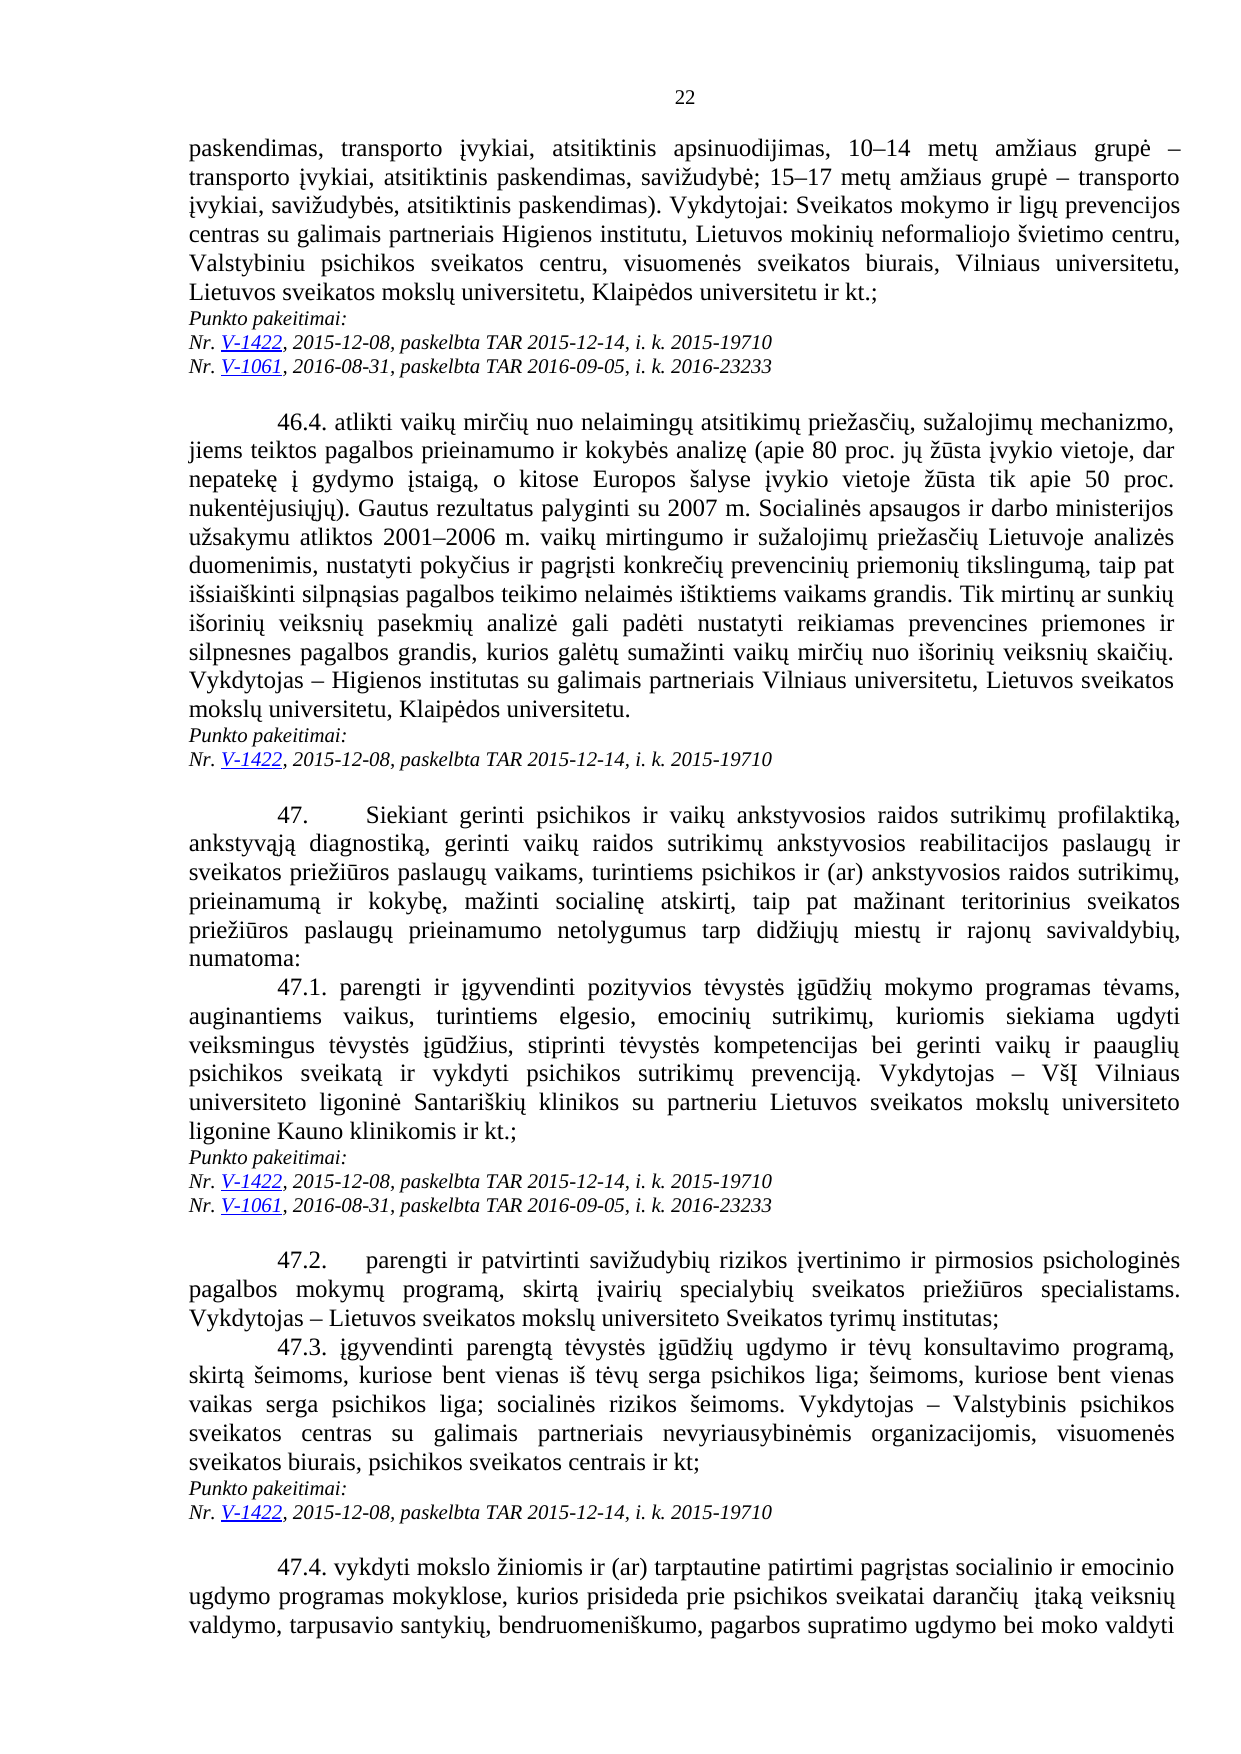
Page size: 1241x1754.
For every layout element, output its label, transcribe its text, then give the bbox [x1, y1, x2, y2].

text 47.1. parengti ir įgyvendinti pozityvios tėvystės įgūdžių mokymo programas tėvams, auginantiems vaikus, turintiems elgesio, emocinių sutrikimų, kuriomis siekiama ugdyti veiksmingus tėvystės įgūdžius, stiprinti tėvystės kompetencijas bei gerinti vaikų ir paauglių psichikos sveikatą ir vykdyti psichikos sutrikimų prevenciją. Vykdytojas – VšĮ Vilniaus universiteto ligoninė Santariškių klinikos su partneriu Lietuvos sveikatos mokslų universiteto ligonine Kauno klinikomis ir kt.; [188, 972, 1181, 1145]
text Punkto pakeitimai: [188, 1476, 1181, 1500]
text Punkto pakeitimai: [188, 723, 1181, 747]
text 47.3. įgyvendinti parengtą tėvystės įgūdžių ugdymo ir tėvų konsultavimo programą, skirtą šeimoms, kuriose bent vienas iš tėvų serga psichikos liga; šeimoms, kuriose bent vienas vaikas serga psichikos liga; socialinės rizikos šeimoms. Vykdytojas – Valstybinis psichikos sveikatos centras su galimais partneriais nevyriausybinėmis organizacijomis, visuomenės sveikatos biurais, psichikos sveikatos centrais ir kt; [188, 1332, 1175, 1476]
text Nr. V-1061, 2016-08-31, paskelbta TAR 2016-09-05, i. k. 2016-23233 [188, 354, 1181, 378]
text Punkto pakeitimai: [188, 1145, 1181, 1169]
text Nr. V-1422, 2015-12-08, paskelbta TAR 2015-12-14, i. k. 2015-19710 [188, 330, 1181, 354]
text paskendimas, transporto įvykiai, atsitiktinis apsinuodijimas, 10–14 metų amžiaus grupė – transporto įvykiai, atsitiktinis paskendimas, savižudybė; 15–17 metų amžiaus grupė – transporto įvykiai, savižudybės, atsitiktinis paskendimas). Vykdytojai: Sveikatos mokymo ir ligų prevencijos centras su galimais partneriais Higienos institutu, Lietuvos mokinių neformaliojo švietimo centru, Valstybiniu psichikos sveikatos centru, visuomenės sveikatos biurais, Vilniaus universitetu, Lietuvos sveikatos mokslų universitetu, Klaipėdos universitetu ir kt.; [188, 133, 1181, 306]
text Punkto pakeitimai: [188, 306, 1181, 330]
text 47.2. parengti ir patvirtinti savižudybių rizikos įvertinimo ir pirmosios psichologinės pagalbos mokymų programą, skirtą įvairių specialybių sveikatos priežiūros specialistams. Vykdytojas – Lietuvos sveikatos mokslų universiteto Sveikatos tyrimų institutas; [188, 1246, 1181, 1332]
text Nr. V-1061, 2016-08-31, paskelbta TAR 2016-09-05, i. k. 2016-23233 [188, 1193, 1181, 1217]
text 46.4. atlikti vaikų mirčių nuo nelaimingų atsitikimų priežasčių, sužalojimų mechanizmo, jiems teiktos pagalbos prieinamumo ir kokybės analizę (apie 80 proc. jų žūsta įvykio vietoje, dar nepatekę į gydymo įstaigą, o kitose Europos šalyse įvykio vietoje žūsta tik apie 50 proc. nukentėjusiųjų). Gautus rezultatus palyginti su 2007 m. Socialinės apsaugos ir darbo ministerijos užsakymu atliktos 2001–2006 m. vaikų mirtingumo ir sužalojimų priežasčių Lietuvoje analizės duomenimis, nustatyti pokyčius ir pagrįsti konkrečių prevencinių priemonių tikslingumą, taip pat išsiaiškinti silpnąsias pagalbos teikimo nelaimės ištiktiems vaikams grandis. Tik mirtinų ar sunkių išorinių veiksnių pasekmių analizė gali padėti nustatyti reikiamas prevencines priemones ir silpnesnes pagalbos grandis, kurios galėtų sumažinti vaikų mirčių nuo išorinių veiksnių skaičių. Vykdytojas – Higienos institutas su galimais partneriais Vilniaus universitetu, Lietuvos sveikatos mokslų universitetu, Klaipėdos universitetu. [188, 407, 1175, 723]
text Nr. V-1422, 2015-12-08, paskelbta TAR 2015-12-14, i. k. 2015-19710 [188, 1169, 1181, 1193]
text 47. Siekiant gerinti psichikos ir vaikų ankstyvosios raidos sutrikimų profilaktiką, ankstyvąją diagnostiką, gerinti vaikų raidos sutrikimų ankstyvosios reabilitacijos paslaugų ir sveikatos priežiūros paslaugų vaikams, turintiems psichikos ir (ar) ankstyvosios raidos sutrikimų, prieinamumą ir kokybę, mažinti socialinę atskirtį, taip pat mažinant teritorinius sveikatos priežiūros paslaugų prieinamumo netolygumus tarp didžiųjų miestų ir rajonų savivaldybių, numatoma: [188, 800, 1181, 972]
text 47.4. vykdyti mokslo žiniomis ir (ar) tarptautine patirtimi pagrįstas socialinio ir emocinio ugdymo programas mokyklose, kurios prisideda prie psichikos sveikatai darančių įtaką veiksnių valdymo, tarpusavio santykių, bendruomeniškumo, pagarbos supratimo ugdymo bei moko valdyti [188, 1552, 1175, 1639]
text Nr. V-1422, 2015-12-08, paskelbta TAR 2015-12-14, i. k. 2015-19710 [188, 747, 1181, 771]
text Nr. V-1422, 2015-12-08, paskelbta TAR 2015-12-14, i. k. 2015-19710 [188, 1500, 1181, 1524]
